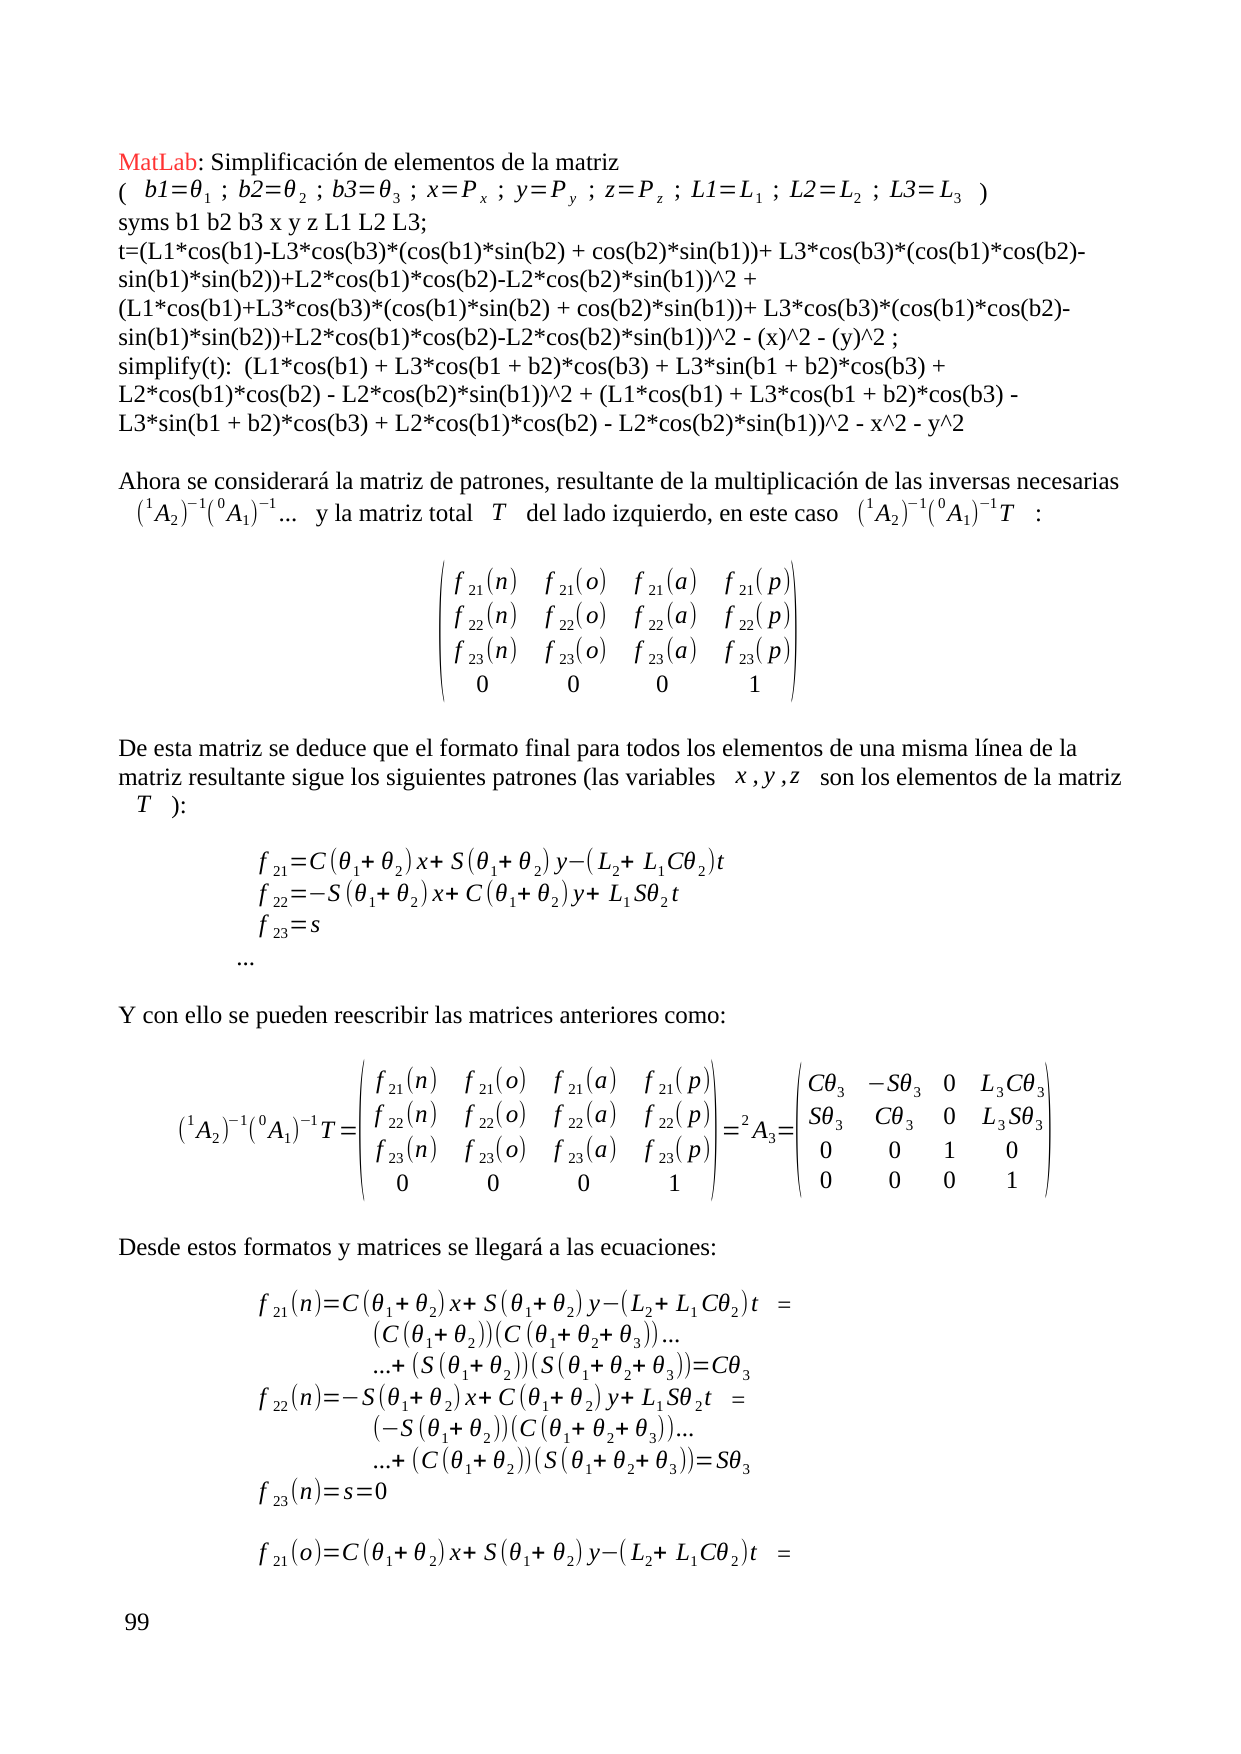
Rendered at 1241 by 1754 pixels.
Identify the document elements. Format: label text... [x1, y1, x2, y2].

text Desde estos formatos y matrices se llegará a las ecuaciones: [118, 1232, 1122, 1260]
text Y con ello se pueden reescribir las matrices anteriores como: [118, 1000, 1122, 1028]
text syms b1 b2 b3 x y z L1 L2 L3; [118, 207, 1122, 236]
text = [236, 1538, 1122, 1569]
text t=(L1*cos(b1)-L3*cos(b3)*(cos(b1)*sin(b2) + cos(b2)*sin(b1))+ L3*cos(b3)*(cos(b1)*cos(b2)-sin(b1)*sin(b2))+L2*cos(b1)*cos(b2)-L2*cos(b2)*sin(b1))^2 + (L1*cos(b1)+L3*cos(b3)*(cos(b1)*sin(b2) + cos(b2)*sin(b1))+ L3*cos(b3)*(cos(b1)*cos(b2)-sin(b1)*sin(b2))+L2*cos(b1)*cos(b2)-L2*cos(b2)*sin(b1))^2 - (x)^2 - (y)^2 ; [118, 236, 1122, 351]
text MatLab: Simplificación de elementos de la matriz [118, 147, 1122, 176]
text De esta matriz se deduce que el formato final para todos los elementos de una misma línea de la matriz resultante sigue los siguientes patrones (las variablesson los elementos de la matriz): [118, 733, 1122, 819]
text () [118, 176, 1122, 207]
text simplify(t): (L1*cos(b1) + L3*cos(b1 + b2)*cos(b3) + L3*sin(b1 + b2)*cos(b3) + L2*cos(b1)*cos(b2) - L2*cos(b2)*sin(b1))^2 + (L1*cos(b1) + L3*cos(b1 + b2)*cos(b3) - L3*sin(b1 + b2)*cos(b3) + L2*cos(b1)*cos(b2) - L2*cos(b2)*sin(b1))^2 - x^2 - y^2 [118, 351, 1122, 437]
text = [236, 1289, 1122, 1321]
text = [236, 1383, 1122, 1415]
text Ahora se considerará la matriz de patrones, resultante de la multiplicación de las inversas necesarias y la matriz totaldel lado izquierdo, en este caso: [118, 466, 1122, 529]
text ... [236, 942, 1122, 971]
